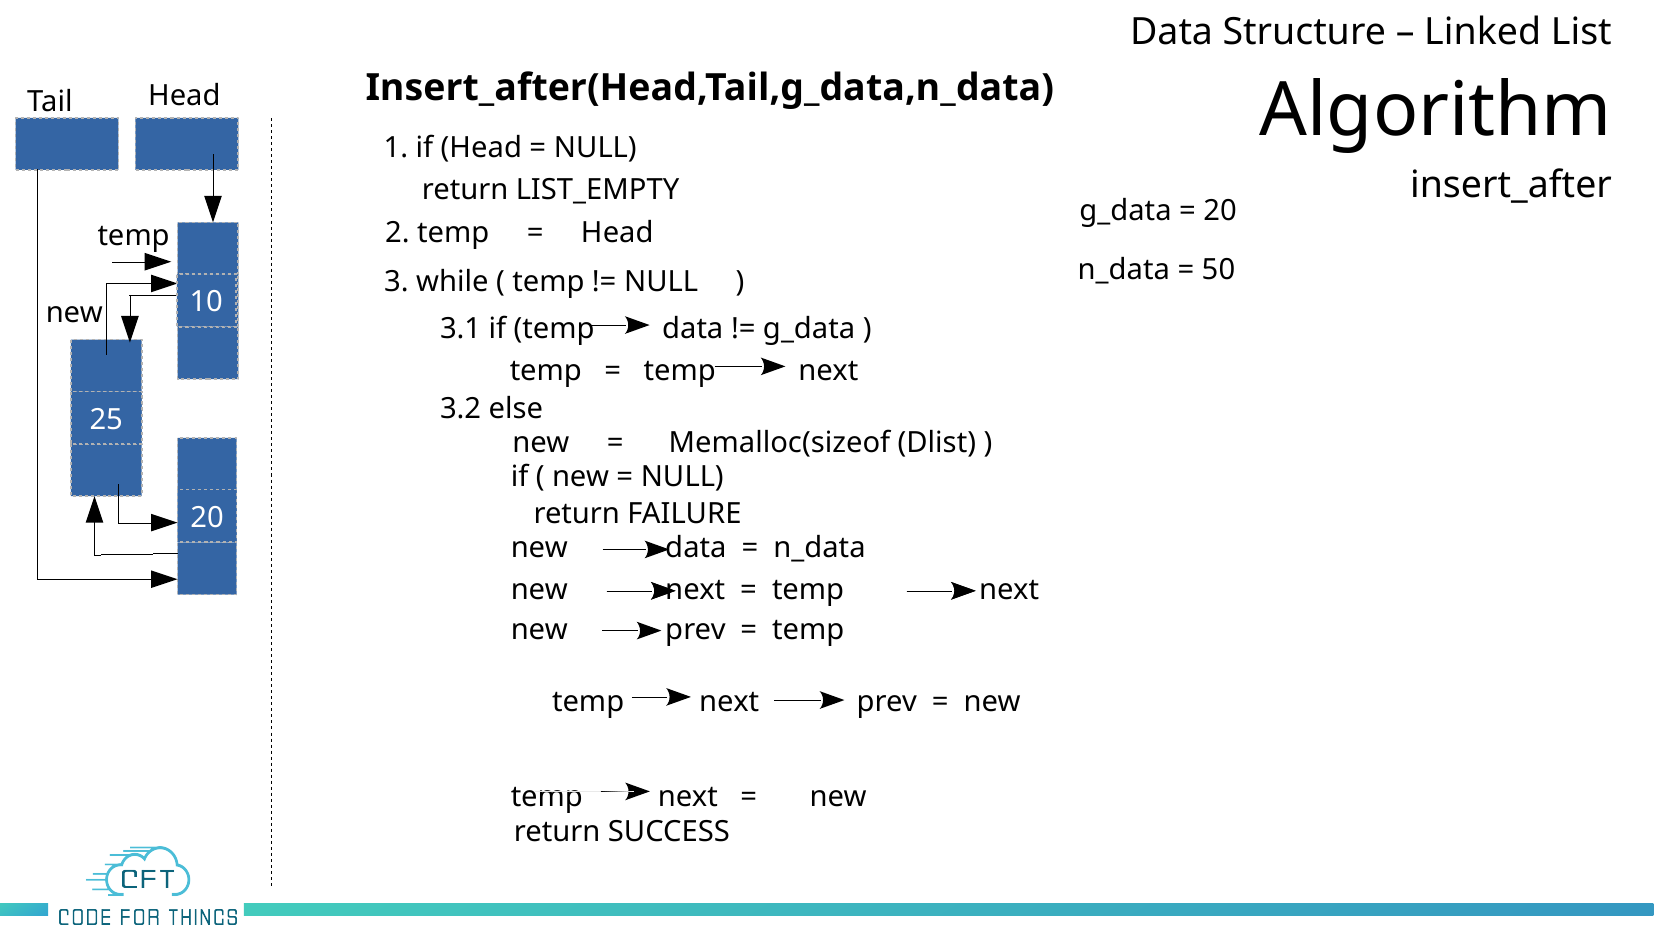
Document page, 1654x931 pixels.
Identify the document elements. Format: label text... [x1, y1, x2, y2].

text_box [70, 445, 142, 497]
text_box [177, 437, 237, 489]
text_box [135, 122, 239, 170]
text_box Tail [12, 72, 123, 128]
text_box [177, 542, 237, 595]
text_box 10 [176, 274, 236, 327]
text_box Head [133, 67, 245, 122]
text_box [177, 222, 239, 380]
text_box Insert_after(Head,Tail,g_data,n_data) [350, 53, 1193, 171]
text_box new data = n_data [496, 518, 1016, 561]
text_box return SUCCESS [484, 803, 804, 861]
text_box 20 [177, 489, 237, 542]
text_box new [131, 296, 142, 339]
text_box [15, 128, 119, 170]
text_box new [107, 284, 142, 339]
text_box new = Memalloc(sizeof (Dlist) ) [490, 413, 1235, 473]
text_box temp next prev = new [537, 673, 1235, 728]
title Data Structure – Linked List Algorithm insert_after [1093, 0, 1613, 216]
text_box return LIST_EMPTY [407, 171, 782, 216]
text_box 3.2 else [425, 380, 603, 438]
text_box new next = temp next [496, 561, 1312, 616]
text_box 3.1 if (temp data != g_data ) [425, 300, 1028, 355]
text_box new prev = temp [496, 616, 1052, 656]
text_box temp [82, 206, 189, 262]
text_box new [31, 283, 106, 339]
text_box [70, 339, 142, 391]
text_box temp = temp next [472, 355, 1004, 396]
text_box temp next = new [496, 767, 1004, 852]
text_box n_data = 50 [1062, 241, 1335, 296]
text_box return FAILURE [518, 484, 804, 518]
text_box 2. temp = Head [370, 204, 749, 259]
text_box 3. while ( temp != NULL ) [354, 252, 886, 308]
text_box if ( new = NULL) [496, 473, 818, 503]
text_box 25 [70, 391, 142, 445]
picture [59, 846, 237, 925]
text_box g_data = 20 [1064, 182, 1323, 241]
